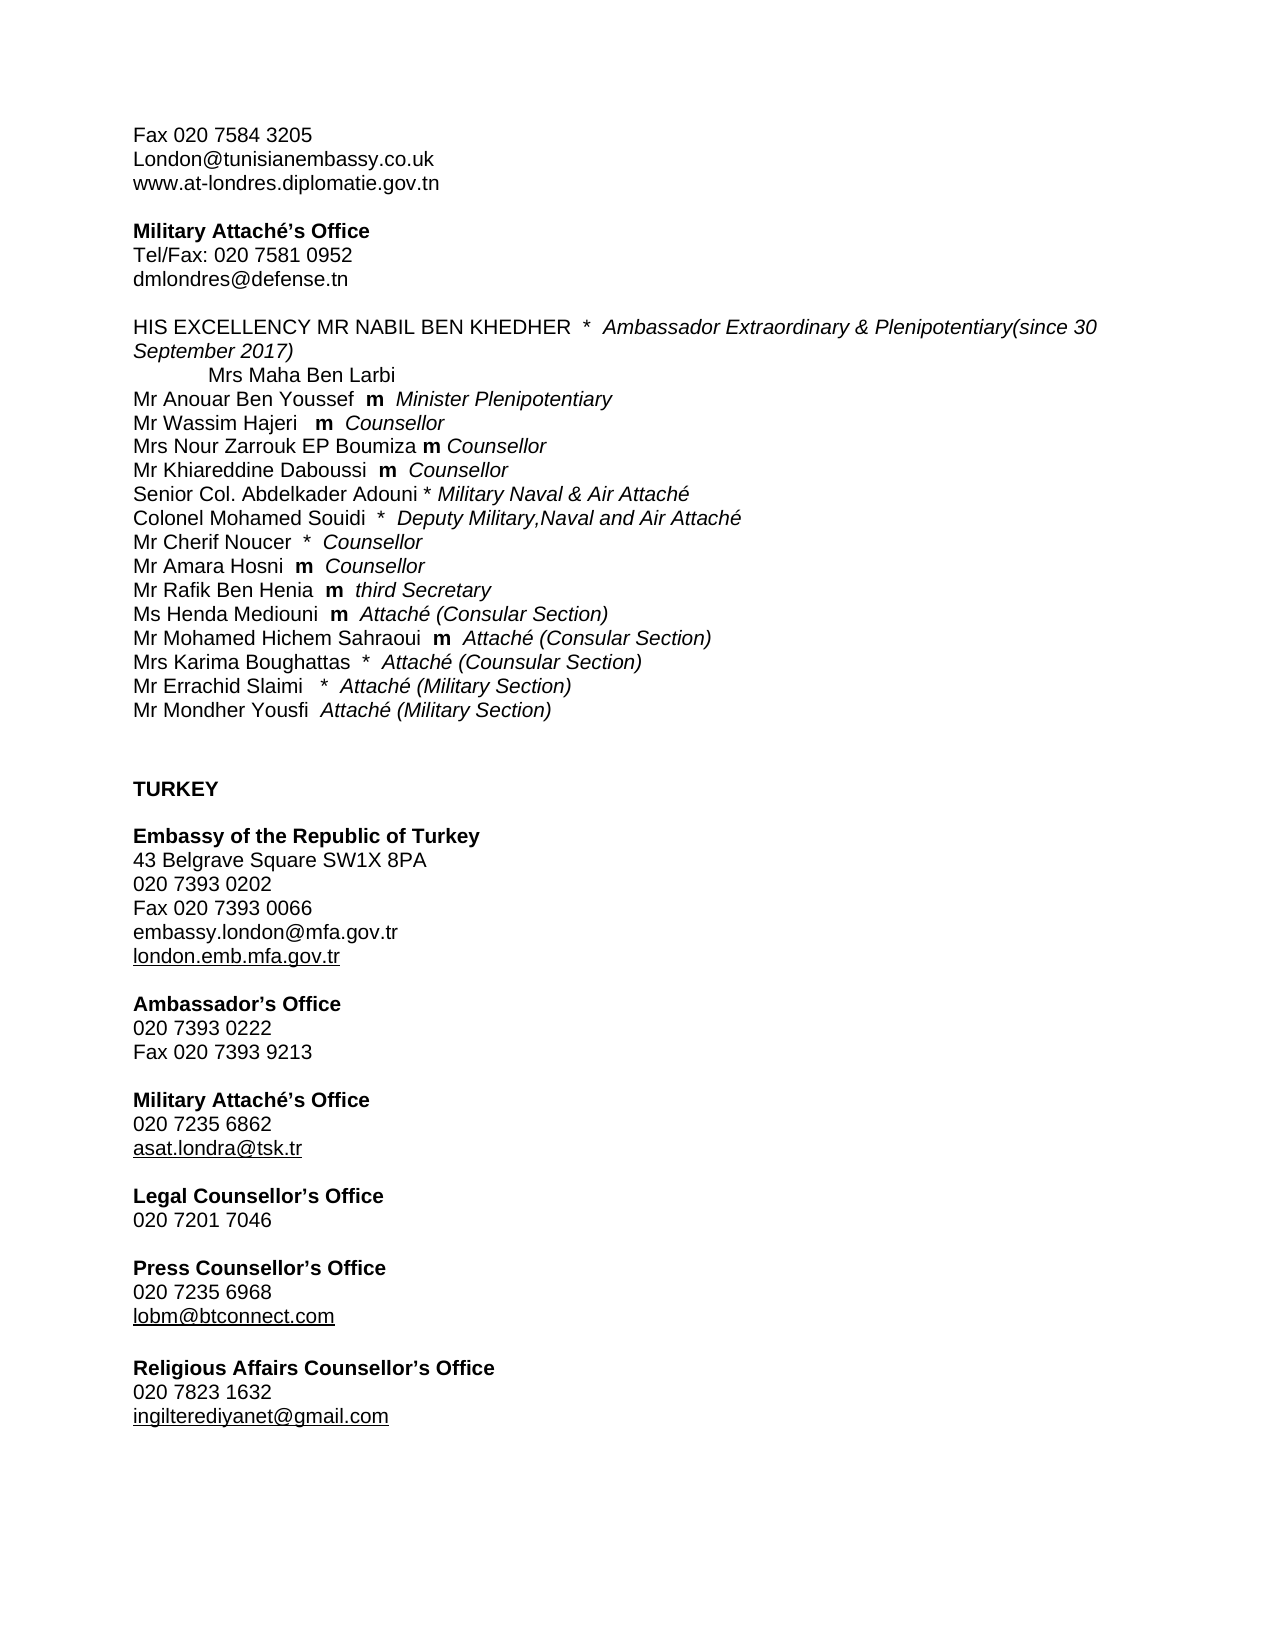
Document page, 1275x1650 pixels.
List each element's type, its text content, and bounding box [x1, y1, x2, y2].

text 020 7201 7046 [133, 1208, 1181, 1232]
text Mr Cherif Noucer * Counsellor [133, 530, 1181, 554]
text www.at-londres.diplomatie.gov.tn [133, 171, 1181, 195]
text Fax 020 7584 3205 [133, 123, 1181, 147]
text Ms Henda Mediouni m Attaché (Consular Section) [133, 602, 1181, 626]
text 020 7235 6968 [133, 1279, 1181, 1303]
text Mr Errachid Slaimi * Attaché (Military Section) [133, 674, 1181, 698]
text Mr Mohamed Hichem Sahraoui m Attaché (Consular Section) [133, 626, 1181, 650]
text Military Attaché’s Office [133, 219, 1181, 243]
text Mrs Karima Boughattas * Attaché (Counsular Section) [133, 650, 1181, 674]
text Mrs Maha Ben Larbi [133, 362, 1181, 386]
text lobm@btconnect.com [133, 1303, 1181, 1327]
text Legal Counsellor’s Office [133, 1184, 1181, 1208]
text Mr Anouar Ben Youssef m Minister Plenipotentiary [133, 386, 1181, 410]
text 020 7393 0202 [133, 872, 1181, 896]
text Mr Amara Hosni m Counsellor [133, 554, 1181, 578]
text Senior Col. Abdelkader Adouni * Military Naval & Air Attaché [133, 482, 1181, 506]
text Ambassador’s Office [133, 992, 1181, 1016]
text dmlondres@defense.tn [133, 267, 1181, 291]
text 020 7393 0222 [133, 1016, 1181, 1040]
text Mr Khiareddine Daboussi m Counsellor [133, 458, 1181, 482]
text Tel/Fax: 020 7581 0952 [133, 243, 1181, 267]
text Colonel Mohamed Souidi * Deputy Military,Naval and Air Attaché [133, 506, 1181, 530]
text Military Attaché’s Office [133, 1088, 1181, 1112]
text 020 7823 1632 [133, 1380, 1181, 1404]
text Fax 020 7393 9213 [133, 1040, 1181, 1064]
text ingilterediyanet@gmail.com [133, 1404, 1181, 1428]
text 43 Belgrave Square SW1X 8PA [133, 848, 1181, 872]
text london.emb.mfa.gov.tr [133, 944, 1181, 968]
text Mr Mondher Yousfi Attaché (Military Section) [133, 698, 1181, 722]
text London@tunisianembassy.co.uk [133, 147, 1181, 171]
text 020 7235 6862 [133, 1112, 1181, 1136]
text HIS EXCELLENCY MR NABIL BEN KHEDHER * Ambassador Extraordinary & Plenipotentiary(since 30 September 2017) [133, 314, 1181, 362]
text Mrs Nour Zarrouk EP Boumiza m Counsellor [133, 434, 1181, 458]
text asat.londra@tsk.tr [133, 1136, 1181, 1160]
text Religious Affairs Counsellor’s Office [133, 1356, 1181, 1380]
text Press Counsellor’s Office [133, 1256, 1181, 1279]
text TURKEY [133, 776, 1181, 800]
text embassy.london@mfa.gov.tr [133, 920, 1181, 944]
text Fax 020 7393 0066 [133, 896, 1181, 920]
text Embassy of the Republic of Turkey [133, 824, 1181, 848]
text Mr Rafik Ben Henia m third Secretary [133, 578, 1181, 602]
text Mr Wassim Hajeri m Counsellor [133, 410, 1181, 434]
